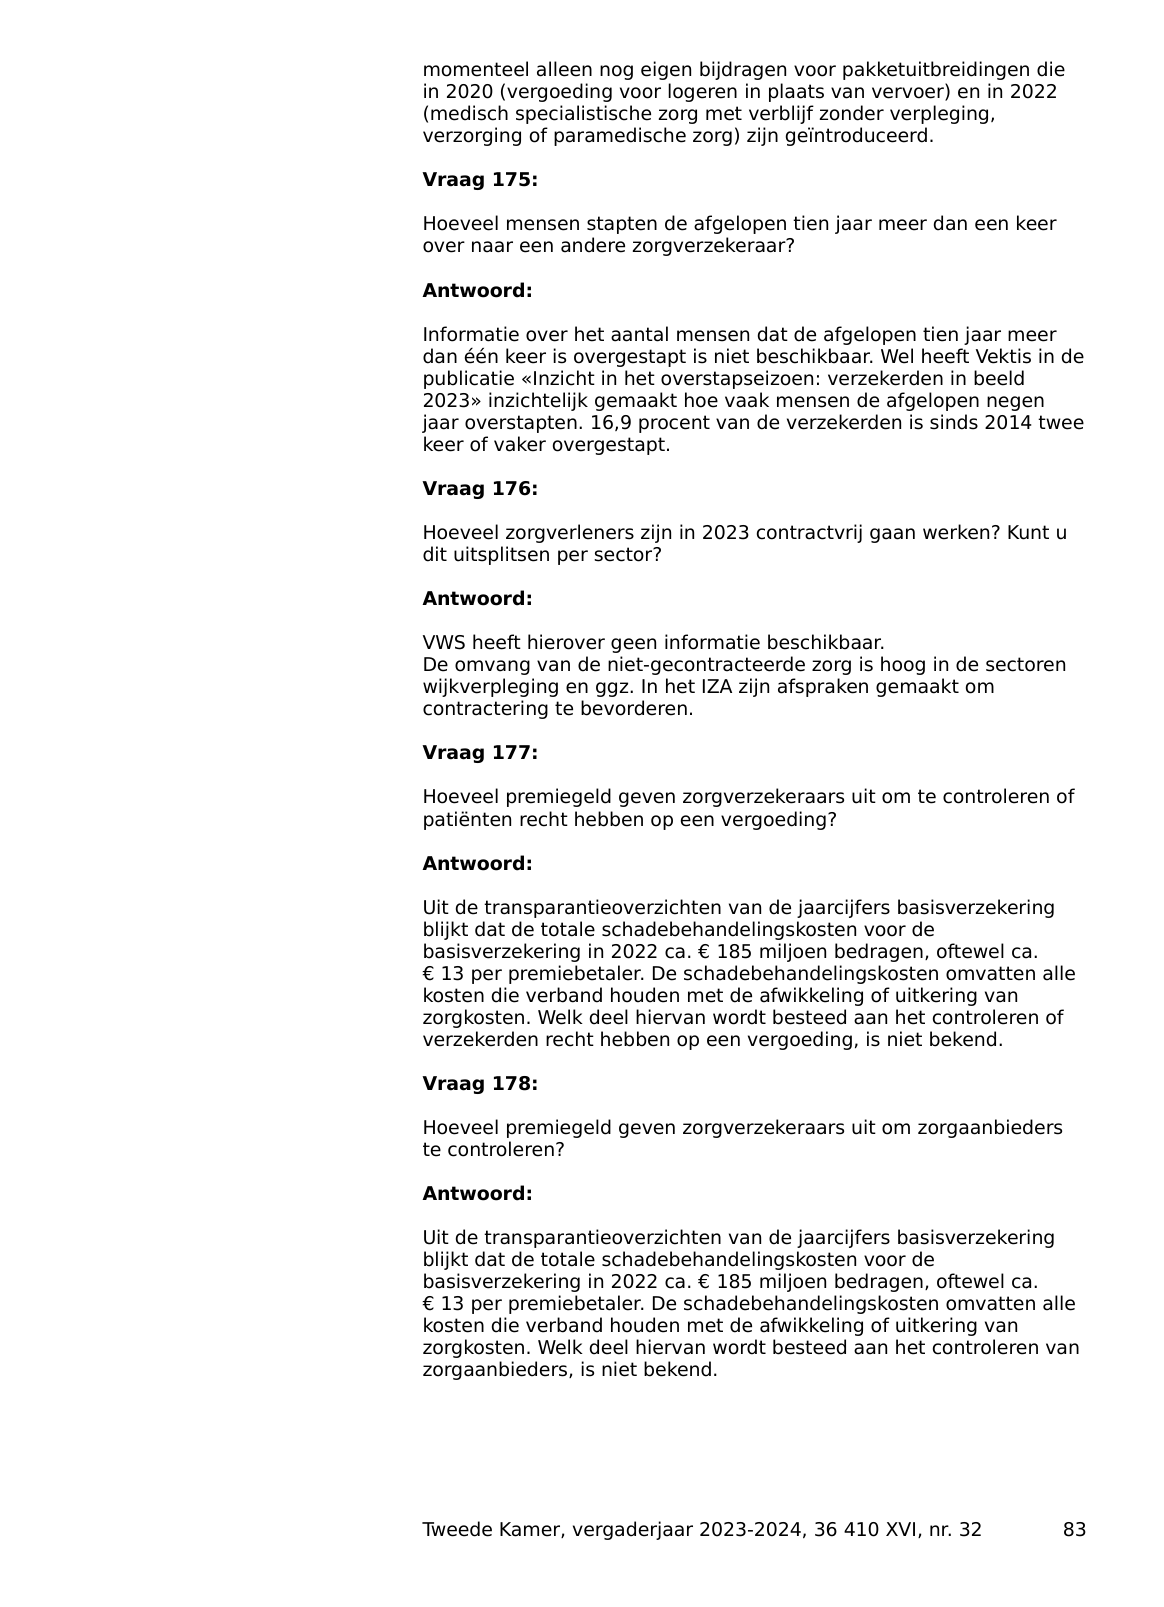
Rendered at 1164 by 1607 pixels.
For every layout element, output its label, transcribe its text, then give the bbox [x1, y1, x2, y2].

text Hoeveel mensen stapten de afgelopen tien jaar meer dan een keer over naar een andere zorgverzekeraar? [422, 213, 1087, 257]
subtitle Antwoord: [422, 279, 1087, 301]
subtitle Vraag 177: [422, 742, 1087, 764]
subtitle Antwoord: [422, 1183, 1087, 1205]
text Hoeveel premiegeld geven zorgverzekeraars uit om zorgaanbieders te controleren? [422, 1117, 1087, 1161]
subtitle Antwoord: [422, 853, 1087, 874]
subtitle Antwoord: [422, 588, 1087, 610]
text Informatie over het aantal mensen dat de afgelopen tien jaar meer dan één keer is overgestapt is niet beschikbaar. Wel heeft Vektis in de publicatie «Inzicht in het overstapseizoen: verzekerden in beeld 2023» inzichtelijk gemaakt hoe vaak mensen de afgelopen negen jaar overstapten. 16,9 procent van de verzekerden is sinds 2014 twee keer of vaker overgestapt. [422, 324, 1087, 456]
text Hoeveel premiegeld geven zorgverzekeraars uit om te controleren of patiënten recht hebben op een vergoeding? [422, 786, 1087, 830]
text momenteel alleen nog eigen bijdragen voor pakketuitbreidingen die in 2020 (vergoeding voor logeren in plaats van vervoer) en in 2022 (medisch specialistische zorg met verblijf zonder verpleging, verzorging of paramedische zorg) zijn geïntroduceerd. [422, 59, 1087, 147]
text Hoeveel zorgverleners zijn in 2023 contractvrij gaan werken? Kunt u dit uitsplitsen per sector? [422, 522, 1087, 566]
subtitle Vraag 178: [422, 1073, 1087, 1095]
subtitle Vraag 175: [422, 169, 1087, 191]
text De omvang van de niet-gecontracteerde zorg is hoog in de sectoren wijkverpleging en ggz. In het IZA zijn afspraken gemaakt om contractering te bevorderen. [422, 654, 1087, 720]
text Uit de transparantieoverzichten van de jaarcijfers basisverzekering blijkt dat de totale schadebehandelingskosten voor de basisverzekering in 2022 ca. € 185 miljoen bedragen, oftewel ca. € 13 per premiebetaler. De schadebehandelingskosten omvatten alle kosten die verband houden met de afwikkeling of uitkering van zorgkosten. Welk deel hiervan wordt besteed aan het controleren van zorgaanbieders, is niet bekend. [422, 1227, 1087, 1381]
text Uit de transparantieoverzichten van de jaarcijfers basisverzekering blijkt dat de totale schadebehandelingskosten voor de basisverzekering in 2022 ca. € 185 miljoen bedragen, oftewel ca. € 13 per premiebetaler. De schadebehandelingskosten omvatten alle kosten die verband houden met de afwikkeling of uitkering van zorgkosten. Welk deel hiervan wordt besteed aan het controleren of verzekerden recht hebben op een vergoeding, is niet bekend. [422, 897, 1087, 1051]
subtitle Vraag 176: [422, 478, 1087, 500]
text VWS heeft hierover geen informatie beschikbaar. [422, 632, 1087, 654]
